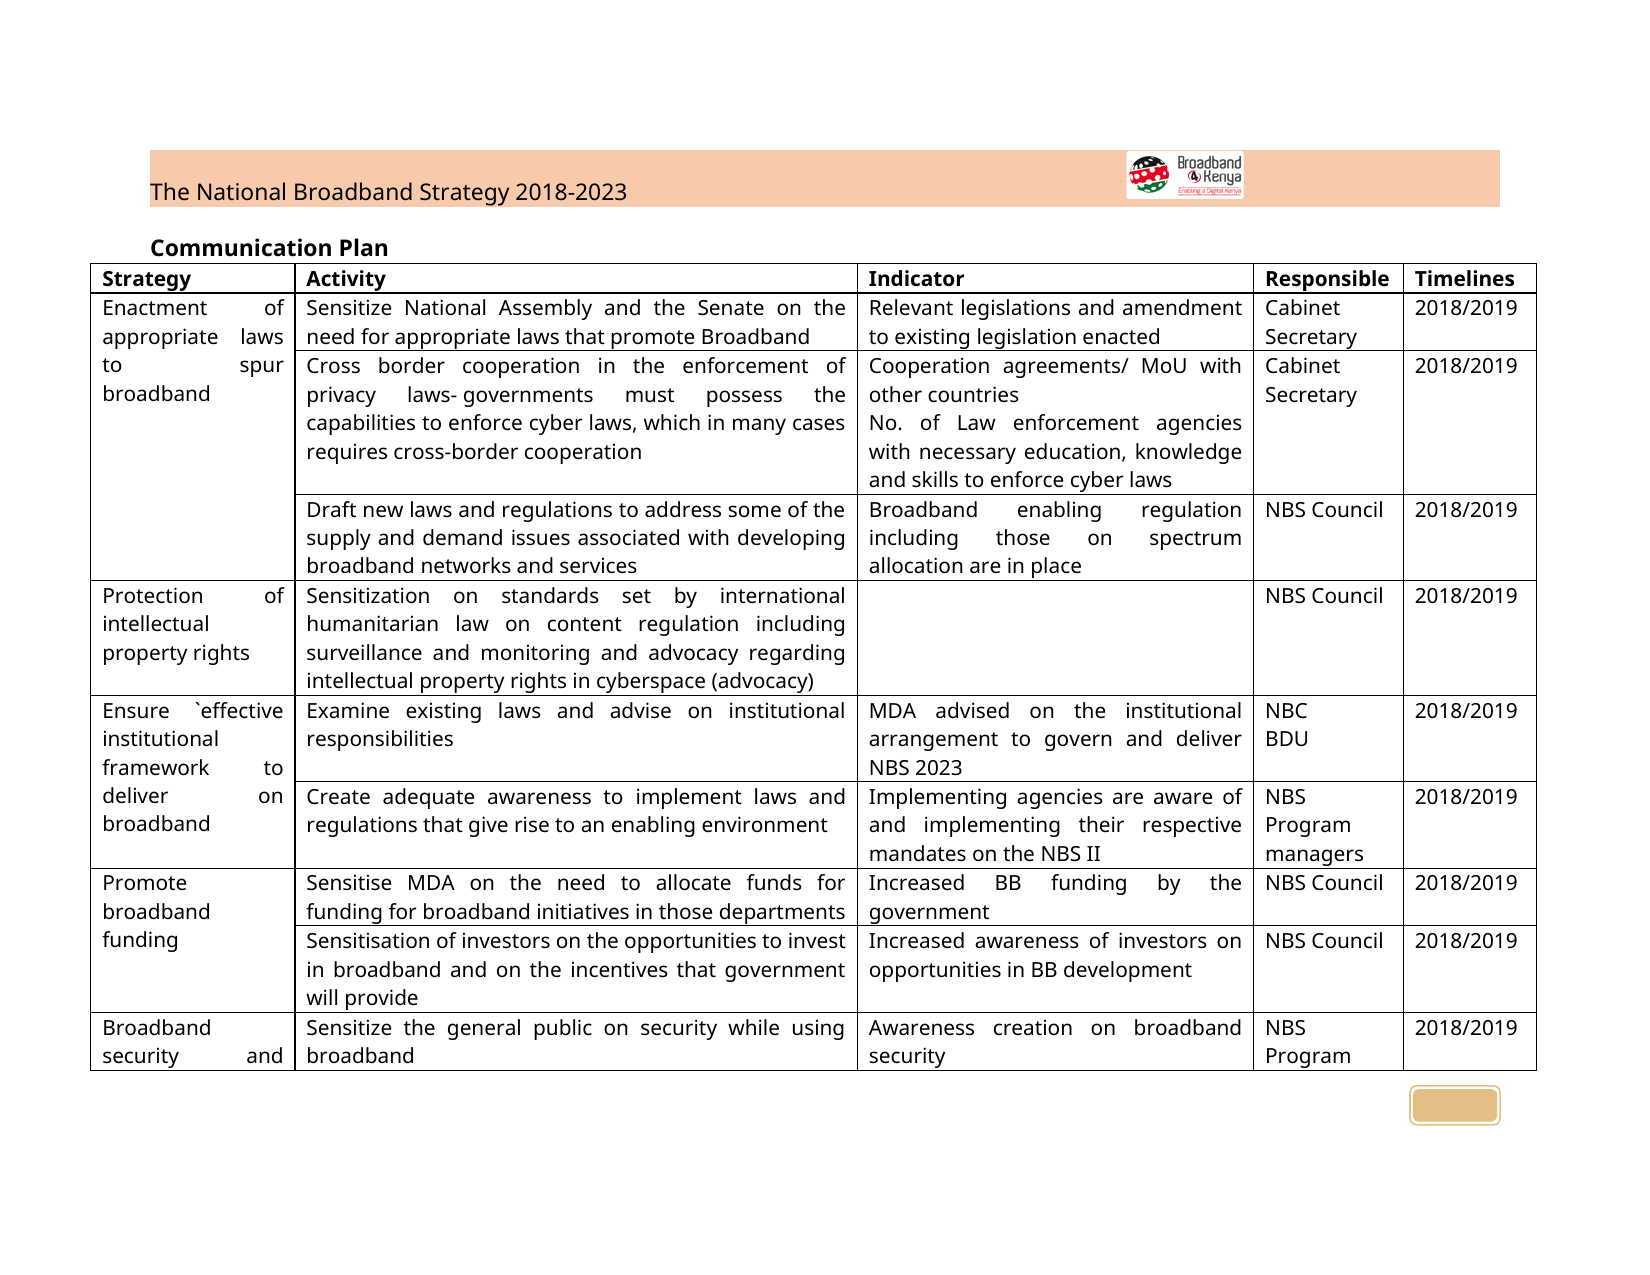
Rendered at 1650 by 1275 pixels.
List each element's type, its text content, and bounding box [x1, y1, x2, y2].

table_cell NBS Council [1254, 926, 1403, 1012]
table_cell Sensitisation of investors on the opportunities to invest in broadband and on the incentives that government will provide [296, 926, 857, 1012]
table_cell NBS Council [1254, 495, 1403, 580]
table_header Responsible [1254, 264, 1403, 292]
table_cell 2018/2019 [1404, 1013, 1536, 1070]
table_cell MDA advised on the institutional arrangement to govern and deliver NBS 2023 [858, 696, 1253, 781]
table_cell 2018/2019 [1404, 294, 1536, 350]
table_cell Examine existing laws and advise on institutional responsibilities [296, 696, 857, 781]
table_cell NBS Council [1254, 581, 1403, 695]
table_cell Promote broadband funding [91, 869, 294, 1012]
table_cell Broadband enabling regulation including those on spectrum allocation are in place [858, 495, 1253, 580]
table_cell Increased BB funding by the government [858, 869, 1253, 925]
table_cell NBS Program managers [1254, 782, 1403, 867]
table_cell NBS Council [1254, 869, 1403, 925]
table_cell NBS Program [1254, 1013, 1403, 1070]
table_cell Relevant legislations and amendment to existing legislation enacted [858, 294, 1253, 350]
table_header Timelines [1404, 264, 1536, 292]
table_cell Create adequate awareness to implement laws and regulations that give rise to an enabling environment [296, 782, 857, 867]
table_cell 2018/2019 [1404, 581, 1536, 695]
table_cell 2018/2019 [1404, 782, 1536, 867]
table_cell Sensitization on standards set by international humanitarian law on content regulation including surveillance and monitoring and advocacy regarding intellectual property rights in cyberspace (advocacy) [296, 581, 857, 695]
table_cell Sensitise MDA on the need to allocate funds for funding for broadband initiatives in those departments [296, 869, 857, 925]
table_cell 2018/2019 [1404, 869, 1536, 925]
table_cell Enactment of appropriate laws to spur broadband [91, 294, 294, 580]
table_cell Broadband security and [91, 1013, 294, 1070]
table_cell Implementing agencies are aware of and implementing their respective mandates on the NBS II [858, 782, 1253, 867]
table_cell Cabinet Secretary [1254, 294, 1403, 350]
table_cell Cabinet Secretary [1254, 351, 1403, 494]
table_cell Awareness creation on broadband security [858, 1013, 1253, 1070]
table_cell 2018/2019 [1404, 351, 1536, 494]
text Communication Plan [150, 232, 1500, 263]
table_cell 2018/2019 [1404, 495, 1536, 580]
table_cell [858, 581, 1253, 695]
table_cell Sensitize the general public on security while using broadband [296, 1013, 857, 1070]
table_header Strategy [91, 264, 294, 292]
table_cell Cooperation agreements/ MoU with other countries No. of Law enforcement agencies with necessary education, knowledge and skills to enforce cyber laws [858, 351, 1253, 494]
table_cell Increased awareness of investors on opportunities in BB development [858, 926, 1253, 1012]
table_cell NBC BDU [1254, 696, 1403, 781]
table_header Activity [296, 264, 857, 292]
table_cell 2018/2019 [1404, 926, 1536, 1012]
table_cell Sensitize National Assembly and the Senate on the need for appropriate laws that promote Broadband [296, 294, 857, 350]
table_cell Draft new laws and regulations to address some of the supply and demand issues associated with developing broadband networks and services [296, 495, 857, 580]
table_cell Protection of intellectual property rights [91, 581, 294, 695]
table_cell Ensure `effective institutional framework to deliver on broadband [91, 696, 294, 867]
picture [1126, 151, 1244, 199]
table_cell Cross border cooperation in the enforcement of privacy laws- governments must possess the capabilities to enforce cyber laws, which in many cases requires cross-border cooperation [296, 351, 857, 494]
table_cell 2018/2019 [1404, 696, 1536, 781]
table_header Indicator [858, 264, 1253, 292]
